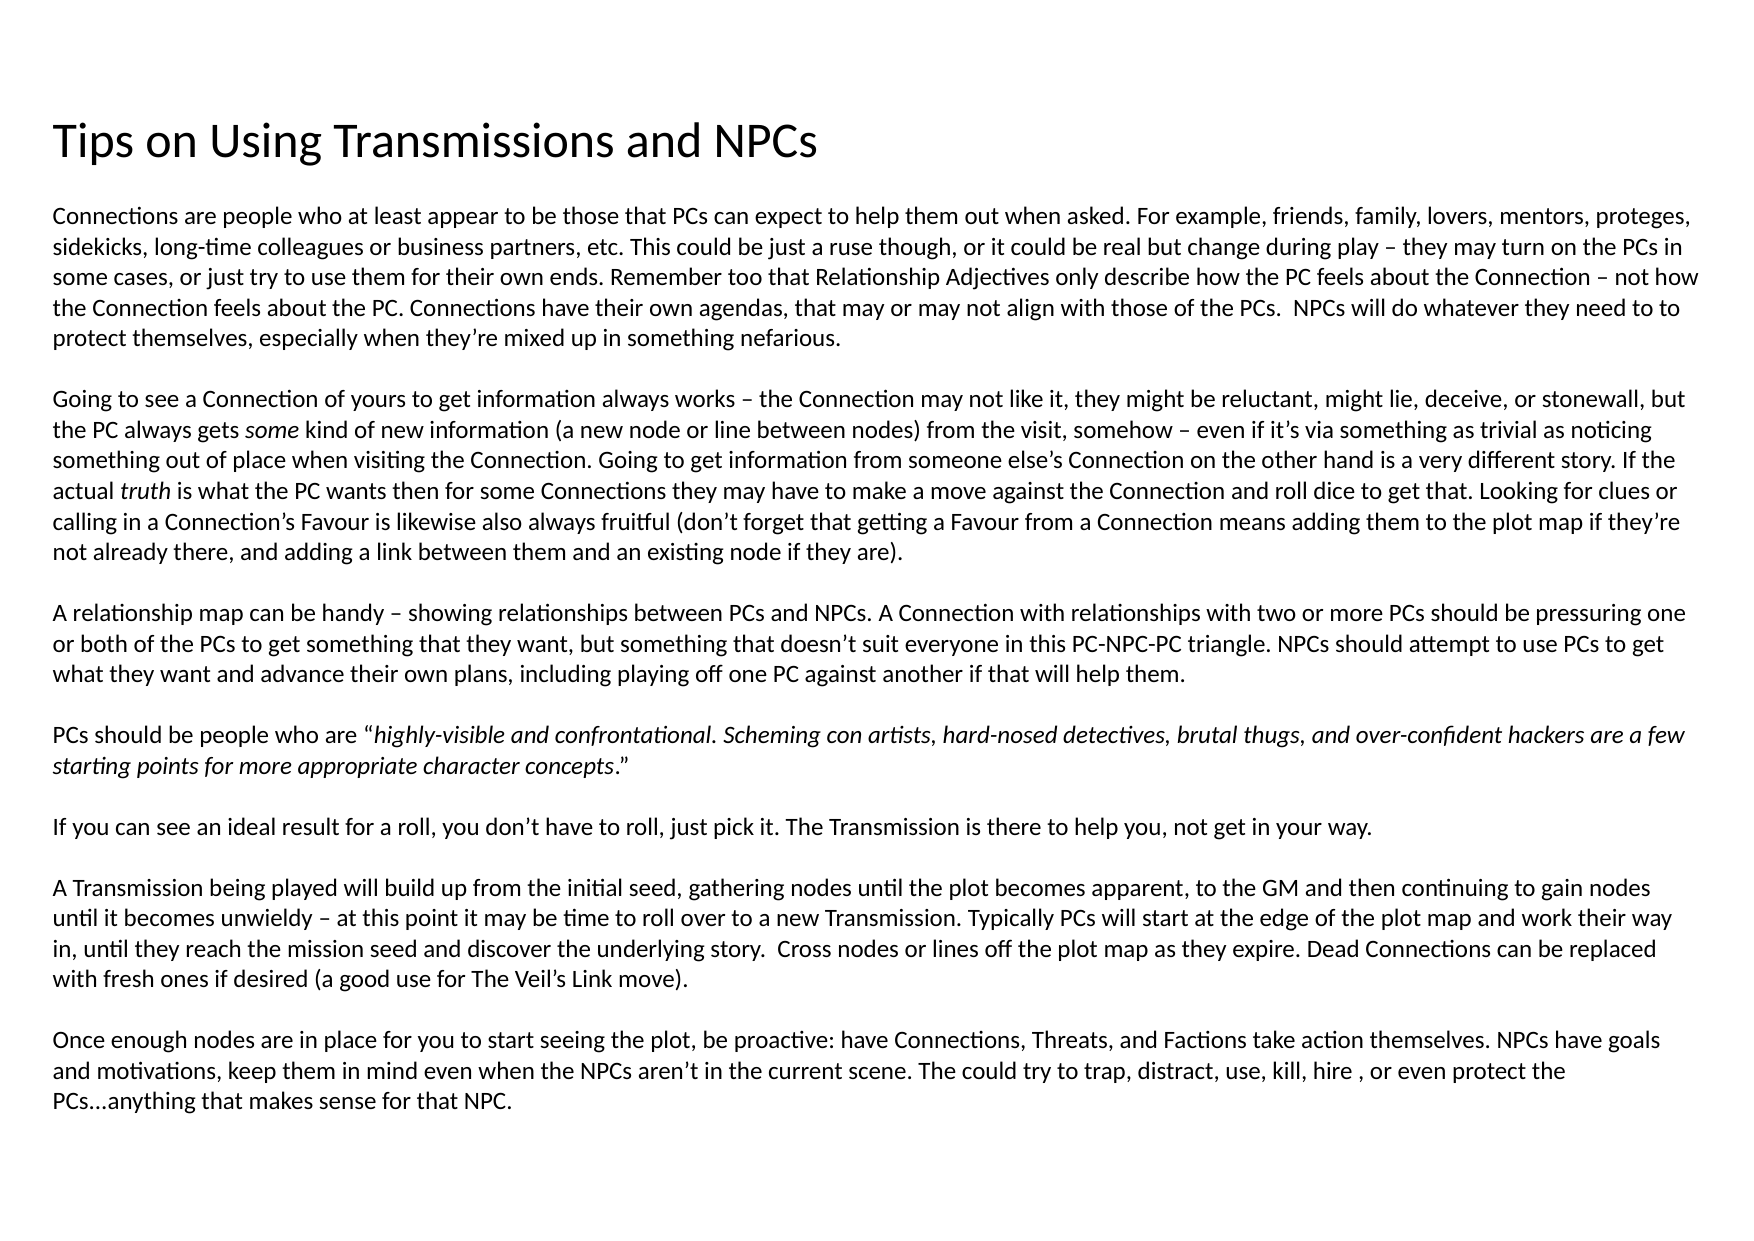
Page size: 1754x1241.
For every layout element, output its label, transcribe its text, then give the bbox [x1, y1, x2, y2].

table_cell [1706, 1144, 1754, 1237]
table_cell [1706, 103, 1754, 1144]
table_header [47, 0, 1706, 103]
table_header [0, 0, 47, 103]
table_cell [0, 103, 47, 1144]
table_cell Tips on Using Transmissions and NPCs Connections are people who at least appear to be those that PCs can expect to help them out when asked. For example, friends, family, lovers, mentors, proteges, sidekicks, long-time colleagues or business partners, etc. This could be just a ruse though, or it could be real but change during play – they may turn on the PCs in some cases, or just try to use them for their own ends. Remember too that Relationship Adjectives only describe how the PC feels about the Connection – not how the Connection feels about the PC. Connections have their own agendas, that may or may not align with those of the PCs. NPCs will do whatever they need to to protect themselves, especially when they’re mixed up in something nefarious. Going to see a Connection of yours to get information always works – the Connection may not like it, they might be reluctant, might lie, deceive, or stonewall, but the PC always gets some kind of new information (a new node or line between nodes) from the visit, somehow – even if it’s via something as trivial as noticing something out of place when visiting the Connection. Going to get information from someone else’s Connection on the other hand is a very different story. If the actual truth is what the PC wants then for some Connections they may have to make a move against the Connection and roll dice to get that. Looking for clues or calling in a Connection’s Favour is likewise also always fruitful (don’t forget that getting a Favour from a Connection means adding them to the plot map if they’re not already there, and adding a link between them and an existing node if they are). A relationship map can be handy – showing relationships between PCs and NPCs. A Connection with relationships with two or more PCs should be pressuring one or both of the PCs to get something that they want, but something that doesn’t suit everyone in this PC-NPC-PC triangle. NPCs should attempt to use PCs to get what they want and advance their own plans, including playing off one PC against another if that will help them. PCs should be people who are “highly-visible and confrontational. Scheming con artists, hard-nosed detectives, brutal thugs, and over-confident hackers are a few starting points for more appropriate character concepts.” If you can see an ideal result for a roll, you don’t have to roll, just pick it. The Transmission is there to help you, not get in your way. A Transmission being played will build up from the initial seed, gathering nodes until the plot becomes apparent, to the GM and then continuing to gain nodes until it becomes unwieldy – at this point it may be time to roll over to a new Transmission. Typically PCs will start at the edge of the plot map and work their way in, until they reach the mission seed and discover the underlying story. Cross nodes or lines off the plot map as they expire. Dead Connections can be replaced with fresh ones if desired (a good use for The Veil’s Link move). Once enough nodes are in place for you to start seeing the plot, be proactive: have Connections, Threats, and Factions take action themselves. NPCs have goals and motivations, keep them in mind even when the NPCs aren’t in the current scene. The could try to trap, distract, use, kill, hire , or even protect the PCs...anything that makes sense for that NPC. [47, 103, 1706, 1144]
table_cell [47, 1144, 1706, 1237]
table_header [1706, 0, 1754, 103]
table_cell [0, 1144, 47, 1237]
